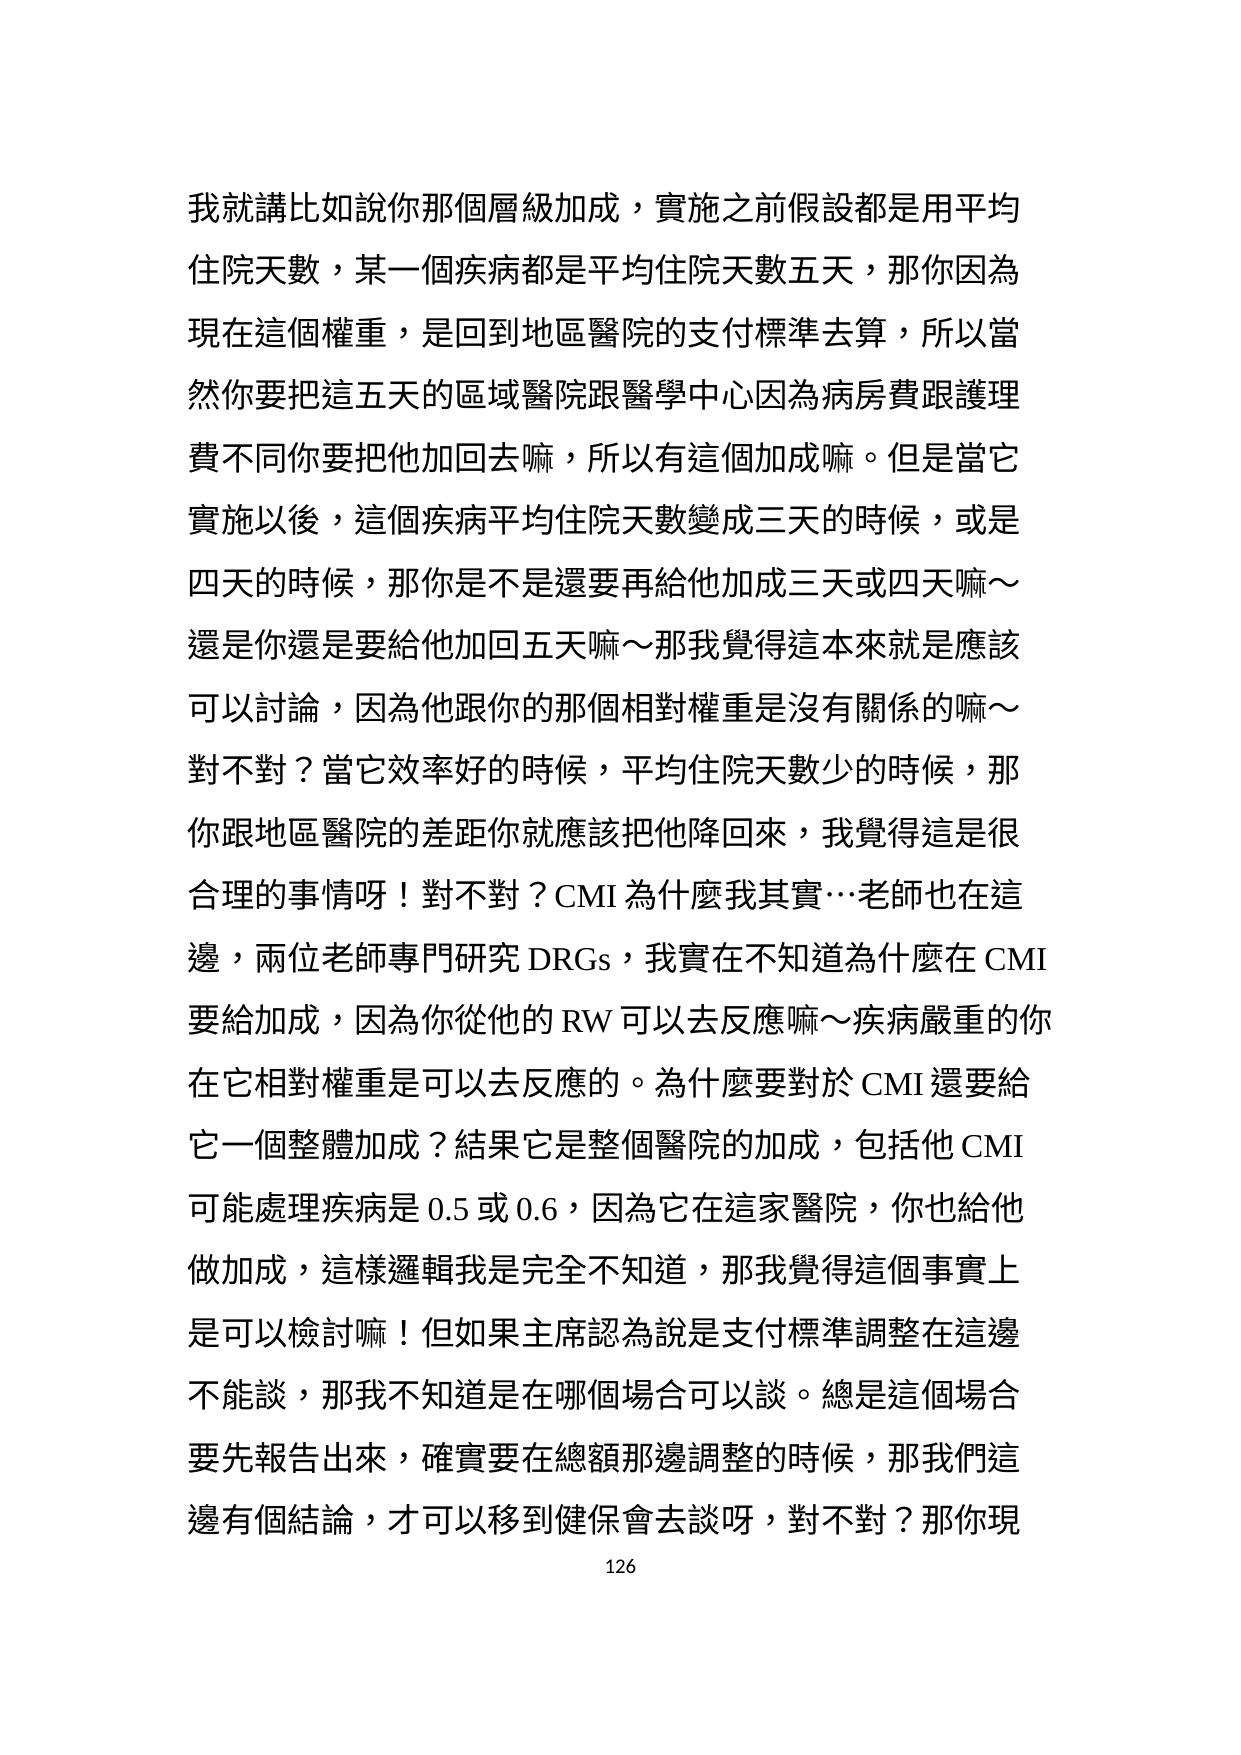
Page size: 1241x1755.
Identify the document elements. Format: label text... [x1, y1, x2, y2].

text 我就講比如說你那個層級加成，實施之前假設都是用平均住院天數，某一個疾病都是平均住院天數五天，那你因為現在這個權重，是回到地區醫院的支付標準去算，所以當然你要把這五天的區域醫院跟醫學中心因為病房費跟護理費不同你要把他加回去嘛，所以有這個加成嘛。但是當它實施以後，這個疾病平均住院天數變成三天的時候，或是四天的時候，那你是不是還要再給他加成三天或四天嘛～還是你還是要給他加回五天嘛～那我覺得這本來就是應該可以討論，因為他跟你的那個相對權重是沒有關係的嘛～對不對？當它效率好的時候，平均住院天數少的時候，那你跟地區醫院的差距你就應該把他降回來，我覺得這是很合理的事情呀！對不對？CMI為什麼我其實…老師也在這邊，兩位老師專門研究DRGs，我實在不知道為什麼在CMI要給加成，因為你從他的RW可以去反應嘛～疾病嚴重的你在它相對權重是可以去反應的。為什麼要對於CMI還要給它一個整體加成？結果它是整個醫院的加成，包括他CMI可能處理疾病是0.5或0.6，因為它在這家醫院，你也給他做加成，這樣邏輯我是完全不知道，那我覺得這個事實上是可以檢討嘛！但如果主席認為說是支付標準調整在這邊不能談，那我不知道是在哪個場合可以談。總是這個場合要先報告出來，確實要在總額那邊調整的時候，那我們這邊有個結論，才可以移到健保會去談呀，對不對？那你現 [187, 164, 1053, 1539]
